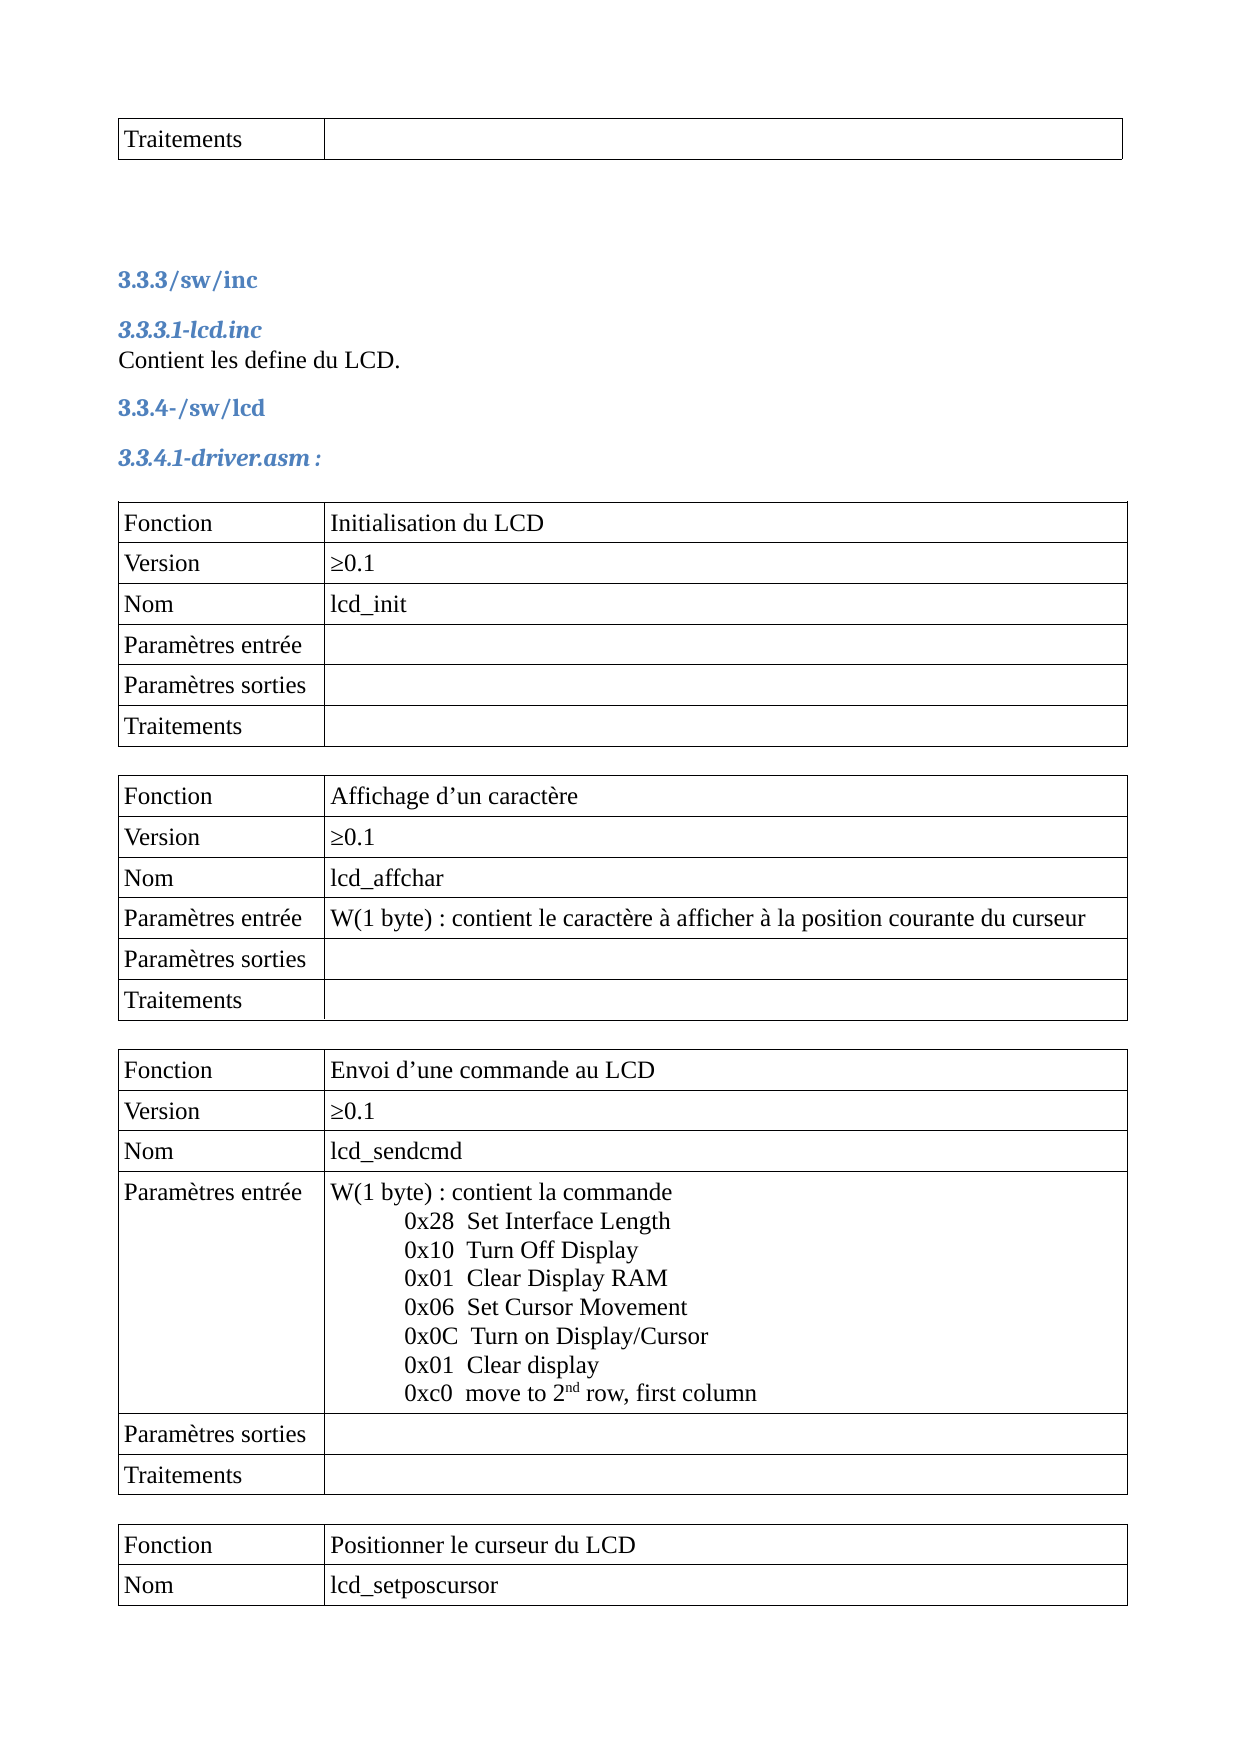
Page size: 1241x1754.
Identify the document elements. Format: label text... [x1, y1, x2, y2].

table_header Envoi d’une commande au LCD [325, 1050, 1127, 1089]
table_cell ≥0.1 [325, 817, 1127, 857]
table_cell [325, 665, 1127, 705]
table_cell lcd_setposcursor [325, 1565, 1127, 1605]
table_cell Nom [119, 858, 324, 897]
table_cell Paramètres sorties [119, 665, 324, 705]
table_header Fonction [119, 1525, 324, 1564]
table_cell Version [119, 543, 324, 583]
table_cell Nom [119, 1131, 324, 1171]
table_cell Paramètres sorties [119, 1414, 324, 1454]
table_cell Traitements [119, 980, 324, 1019]
table_header Initialisation du LCD [325, 503, 1127, 542]
table_cell [325, 706, 1127, 746]
table_cell [325, 1414, 1127, 1454]
table_header Affichage d’un caractère [325, 776, 1127, 816]
table_cell [325, 980, 1127, 1019]
table_header Fonction [119, 776, 324, 816]
table_cell Nom [119, 1565, 324, 1605]
table_cell ≥0.1 [325, 1091, 1127, 1130]
table_cell Paramètres entrée [119, 898, 324, 938]
table_cell [325, 625, 1127, 664]
table_cell ≥0.1 [325, 543, 1127, 583]
table_cell W(1 byte) : contient la commande 0x28 Set Interface Length 0x10 Turn Off Display 0x01 Clear Display RAM 0x06 Set Cursor Movement 0x0C Turn on Display/Cursor 0x01 Clear display 0xc0 move to 2nd row, first column [325, 1172, 1127, 1413]
table_cell Traitements [119, 706, 324, 746]
table_cell [325, 119, 1122, 159]
subtitle 3.3.4-/sw/lcd [118, 394, 1122, 423]
table_cell [325, 1455, 1127, 1494]
table_header Fonction [119, 503, 324, 542]
table_cell Traitements [119, 1455, 324, 1494]
table_cell Traitements [119, 119, 324, 159]
table_cell Version [119, 1091, 324, 1130]
table_cell [325, 939, 1127, 979]
subtitle 3.3.4.1-driver.asm : [118, 444, 1122, 473]
table_cell lcd_affchar [325, 858, 1127, 897]
table_header Fonction [119, 1050, 324, 1089]
table_cell lcd_sendcmd [325, 1131, 1127, 1171]
table_cell W(1 byte) : contient le caractère à afficher à la position courante du curseur [325, 898, 1127, 938]
subtitle 3.3.3/sw/inc [118, 266, 1122, 295]
table_cell Paramètres entrée [119, 1172, 324, 1413]
table_header Positionner le curseur du LCD [325, 1525, 1127, 1564]
table_cell Paramètres entrée [119, 625, 324, 664]
table_cell Nom [119, 584, 324, 624]
table_cell Version [119, 817, 324, 857]
text Contient les define du LCD. [118, 345, 1122, 373]
table_cell Paramètres sorties [119, 939, 324, 979]
subtitle 3.3.3.1-lcd.inc [118, 316, 1122, 345]
table_cell lcd_init [325, 584, 1127, 624]
